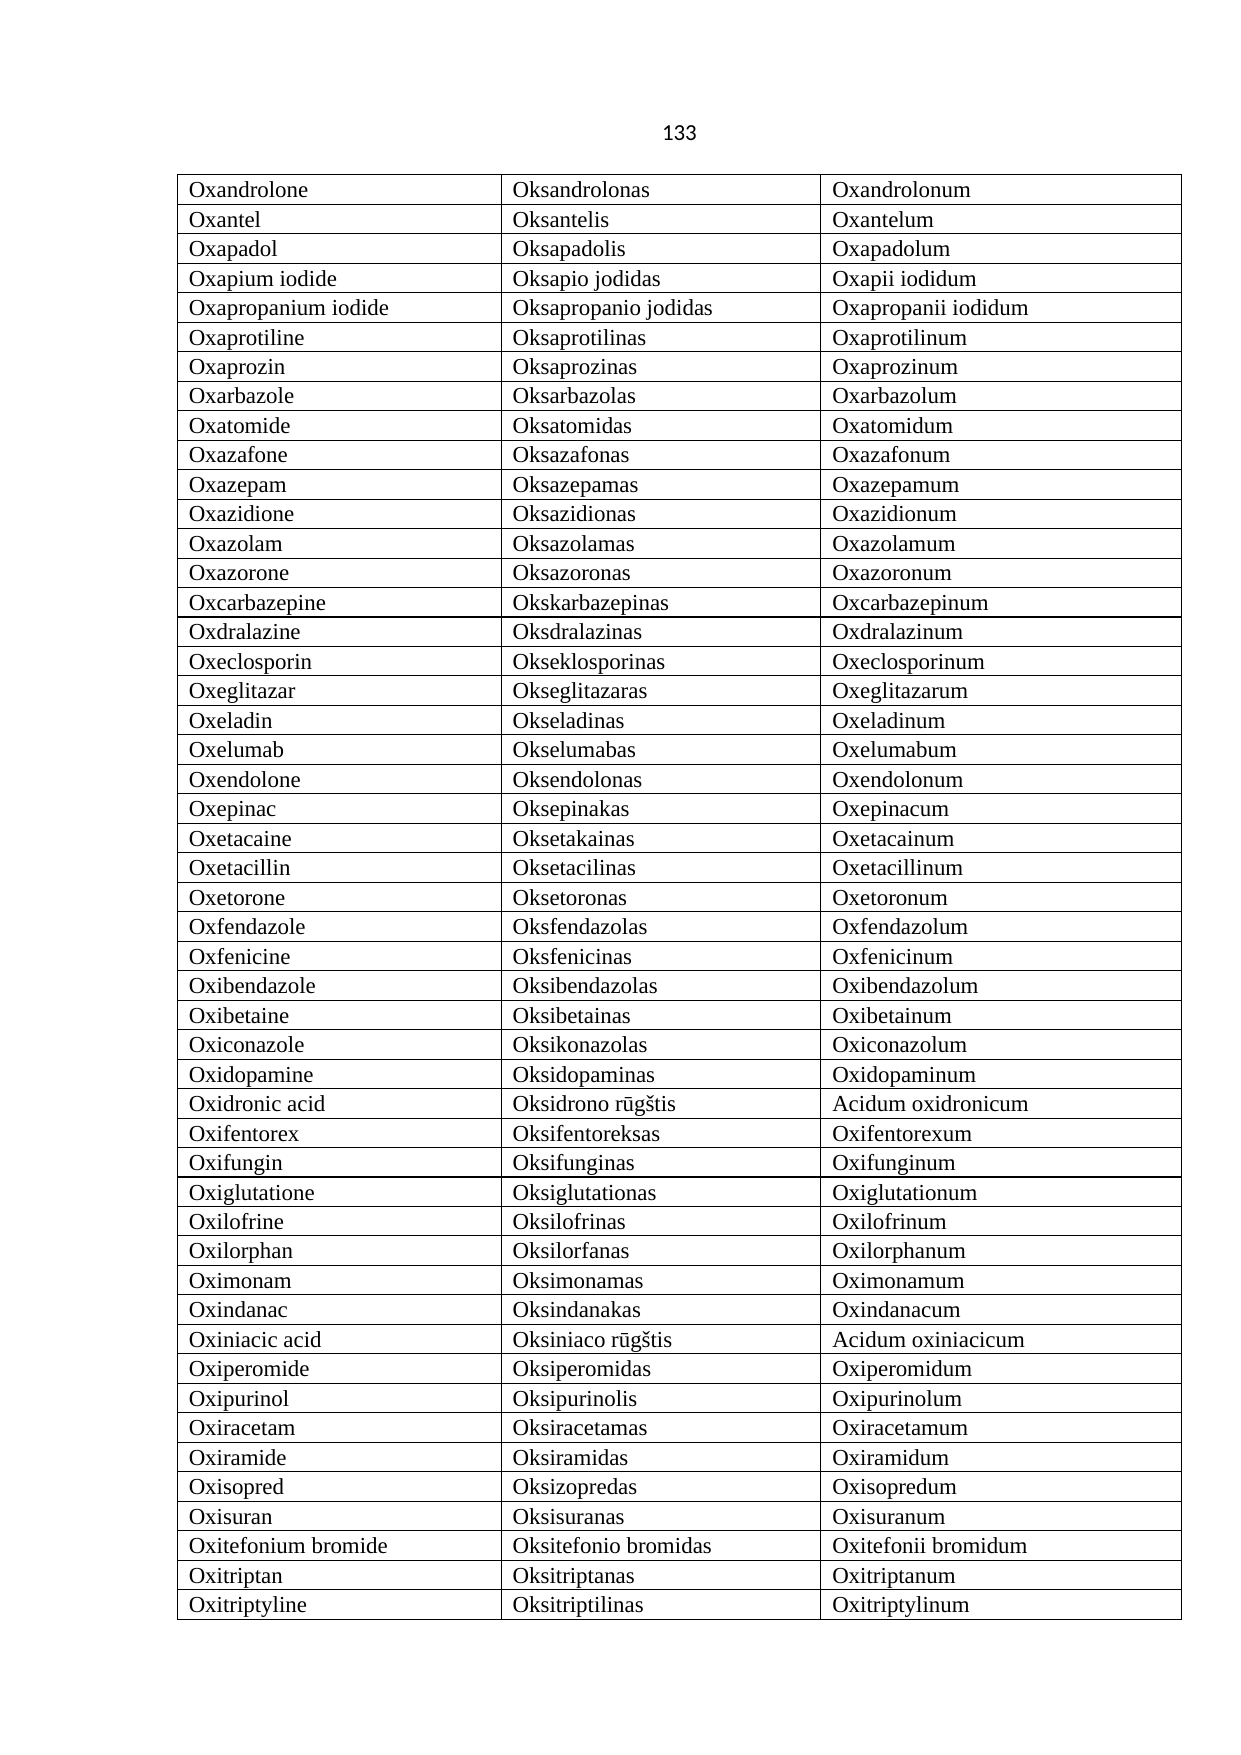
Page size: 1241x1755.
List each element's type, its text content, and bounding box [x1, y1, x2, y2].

table_cell Oksibendazolas [502, 971, 820, 999]
table_cell Oksidrono rūgštis [502, 1089, 820, 1117]
table_cell Oxfendazole [178, 912, 501, 941]
table_cell Oxandrolone [178, 175, 501, 204]
table_cell Oxifentorex [178, 1119, 501, 1147]
table_cell Okseglitazaras [502, 676, 820, 705]
table_cell Oxilofrinum [821, 1207, 1181, 1235]
table_cell Oxiperomide [178, 1354, 501, 1383]
table_cell Oxiniacic acid [178, 1325, 501, 1353]
table_cell Oxeladin [178, 706, 501, 734]
table_cell Oksipurinolis [502, 1384, 820, 1412]
table_cell Oxitriptan [178, 1561, 501, 1589]
table_cell Oxetacillinum [821, 853, 1181, 882]
table_cell Oxazepam [178, 470, 501, 498]
table_cell Oksindanakas [502, 1295, 820, 1324]
table_cell Oxilofrine [178, 1207, 501, 1235]
table_cell Oksiramidas [502, 1443, 820, 1471]
table_cell Oxindanacum [821, 1295, 1181, 1324]
table_cell Oksifentoreksas [502, 1119, 820, 1147]
table_cell Oxantel [178, 205, 501, 233]
table_cell Oxiglutatione [178, 1178, 501, 1206]
table_cell Oxazoronum [821, 559, 1181, 587]
table_cell Oxantelum [821, 205, 1181, 233]
table_cell Oxazidione [178, 500, 501, 528]
table_cell Oksetakainas [502, 824, 820, 852]
table_cell Oxelumabum [821, 735, 1181, 764]
table_cell Oxiramide [178, 1443, 501, 1471]
table_cell Oksfenicinas [502, 942, 820, 970]
table_cell Oxatomide [178, 411, 501, 439]
table_cell Oxetacillin [178, 853, 501, 882]
table_cell Oxeclosporinum [821, 647, 1181, 675]
table_cell Acidum oxiniacicum [821, 1325, 1181, 1353]
table_cell Oksimonamas [502, 1266, 820, 1294]
table_cell Oksitriptanas [502, 1561, 820, 1589]
table_cell Okseklosporinas [502, 647, 820, 675]
table_cell Oxiracetam [178, 1413, 501, 1442]
table_cell Oxipurinolum [821, 1384, 1181, 1412]
table_cell Oxdralazinum [821, 618, 1181, 646]
table_cell Oxapadolum [821, 234, 1181, 263]
table_cell Oxandrolonum [821, 175, 1181, 204]
table_cell Oksibetainas [502, 1001, 820, 1029]
table_cell Oxitriptylinum [821, 1590, 1181, 1619]
table_cell Oksetacilinas [502, 853, 820, 882]
table_cell Oxaprotilinum [821, 323, 1181, 351]
table_cell Oksikonazolas [502, 1030, 820, 1058]
table_cell Oksiniaco rūgštis [502, 1325, 820, 1353]
table_cell Oxazorone [178, 559, 501, 587]
table_cell Oxapropanii iodidum [821, 293, 1181, 322]
table_cell Oksitriptilinas [502, 1590, 820, 1619]
table_cell Oxepinacum [821, 794, 1181, 823]
table_cell Oxetacaine [178, 824, 501, 852]
table_cell Oxapii iodidum [821, 264, 1181, 292]
table_cell Oxatomidum [821, 411, 1181, 439]
table_cell Oksepinakas [502, 794, 820, 823]
table_cell Oxcarbazepinum [821, 588, 1181, 616]
table_cell Oxdralazine [178, 618, 501, 646]
table_cell Oxaprozin [178, 352, 501, 381]
table_cell Okskarbazepinas [502, 588, 820, 616]
table_cell Oxibendazole [178, 971, 501, 999]
table_cell Oxidronic acid [178, 1089, 501, 1117]
table_cell Oksitefonio bromidas [502, 1531, 820, 1560]
table_cell Oxetoronum [821, 883, 1181, 911]
table_cell Oxiracetamum [821, 1413, 1181, 1442]
table_cell Oxapium iodide [178, 264, 501, 292]
table_cell Oxazolam [178, 529, 501, 557]
table_cell Oksazepamas [502, 470, 820, 498]
table_cell Oxfenicine [178, 942, 501, 970]
table_cell Oxilorphanum [821, 1236, 1181, 1265]
table_cell Oxapadol [178, 234, 501, 263]
table_cell Oxiglutationum [821, 1178, 1181, 1206]
table_cell Oksetoronas [502, 883, 820, 911]
table_cell Oksaprotilinas [502, 323, 820, 351]
table_cell Oksiperomidas [502, 1354, 820, 1383]
table_cell Oxisuranum [821, 1502, 1181, 1530]
table_cell Oxeclosporin [178, 647, 501, 675]
table_cell Oxibetainum [821, 1001, 1181, 1029]
table_cell Oxiconazole [178, 1030, 501, 1058]
table_cell Oxendolonum [821, 765, 1181, 793]
table_cell Okselumabas [502, 735, 820, 764]
table_cell Oxazafone [178, 441, 501, 469]
table_cell Acidum oxidronicum [821, 1089, 1181, 1117]
table_cell Oxilorphan [178, 1236, 501, 1265]
table_cell Oxaprozinum [821, 352, 1181, 381]
table_cell Oksapadolis [502, 234, 820, 263]
table_cell Oximonamum [821, 1266, 1181, 1294]
table_cell Oxapropanium iodide [178, 293, 501, 322]
table_cell Oxidopaminum [821, 1060, 1181, 1088]
table_cell Oksiglutationas [502, 1178, 820, 1206]
table_cell Oxiperomidum [821, 1354, 1181, 1383]
table_cell Oximonam [178, 1266, 501, 1294]
table_cell Oxisopredum [821, 1472, 1181, 1501]
table_cell Oxfendazolum [821, 912, 1181, 941]
table_cell Oxitefonium bromide [178, 1531, 501, 1560]
table_cell Oxiramidum [821, 1443, 1181, 1471]
table_cell Oxibetaine [178, 1001, 501, 1029]
table_cell Oksaprozinas [502, 352, 820, 381]
table_cell Oxazolamum [821, 529, 1181, 557]
table_cell Oxifungin [178, 1148, 501, 1176]
table_cell Oxendolone [178, 765, 501, 793]
table_cell Oxibendazolum [821, 971, 1181, 999]
table_cell Oksazoronas [502, 559, 820, 587]
table_cell Oxelumab [178, 735, 501, 764]
table_cell Oksidopaminas [502, 1060, 820, 1088]
table_cell Oxeladinum [821, 706, 1181, 734]
table_cell Oxisuran [178, 1502, 501, 1530]
table_cell Oksazafonas [502, 441, 820, 469]
table_cell Oxitefonii bromidum [821, 1531, 1181, 1560]
table_cell Oxarbazole [178, 382, 501, 410]
table_cell Oksapropanio jodidas [502, 293, 820, 322]
table_cell Oksdralazinas [502, 618, 820, 646]
table_cell Oxidopamine [178, 1060, 501, 1088]
table_cell Oksazolamas [502, 529, 820, 557]
table_cell Oxindanac [178, 1295, 501, 1324]
table_cell Oxarbazolum [821, 382, 1181, 410]
table_cell Oksazidionas [502, 500, 820, 528]
table_cell Oksfendazolas [502, 912, 820, 941]
table_cell Oksarbazolas [502, 382, 820, 410]
table_cell Oxitriptanum [821, 1561, 1181, 1589]
table_cell Oxepinac [178, 794, 501, 823]
table_cell Oxifunginum [821, 1148, 1181, 1176]
table_cell Oxisopred [178, 1472, 501, 1501]
table_cell Oxazafonum [821, 441, 1181, 469]
table_cell Oxaprotiline [178, 323, 501, 351]
table_cell Oxfenicinum [821, 942, 1181, 970]
table_cell Oksisuranas [502, 1502, 820, 1530]
table_cell Oxcarbazepine [178, 588, 501, 616]
table_cell Oksatomidas [502, 411, 820, 439]
table_cell Oksilorfanas [502, 1236, 820, 1265]
table_cell Oxeglitazar [178, 676, 501, 705]
table_cell Oxiconazolum [821, 1030, 1181, 1058]
table_cell Oksandrolonas [502, 175, 820, 204]
table_cell Oksendolonas [502, 765, 820, 793]
table_cell Oxipurinol [178, 1384, 501, 1412]
table_cell Oksiracetamas [502, 1413, 820, 1442]
table_cell Oksizopredas [502, 1472, 820, 1501]
table_cell Okseladinas [502, 706, 820, 734]
table_cell Oxitriptyline [178, 1590, 501, 1619]
table_cell Oxetacainum [821, 824, 1181, 852]
table_cell Oxetorone [178, 883, 501, 911]
table_cell Oksifunginas [502, 1148, 820, 1176]
table_cell Oxazidionum [821, 500, 1181, 528]
table_cell Oxifentorexum [821, 1119, 1181, 1147]
table_cell Oxazepamum [821, 470, 1181, 498]
table_cell Oksilofrinas [502, 1207, 820, 1235]
table_cell Oksantelis [502, 205, 820, 233]
table_cell Oksapio jodidas [502, 264, 820, 292]
table_cell Oxeglitazarum [821, 676, 1181, 705]
